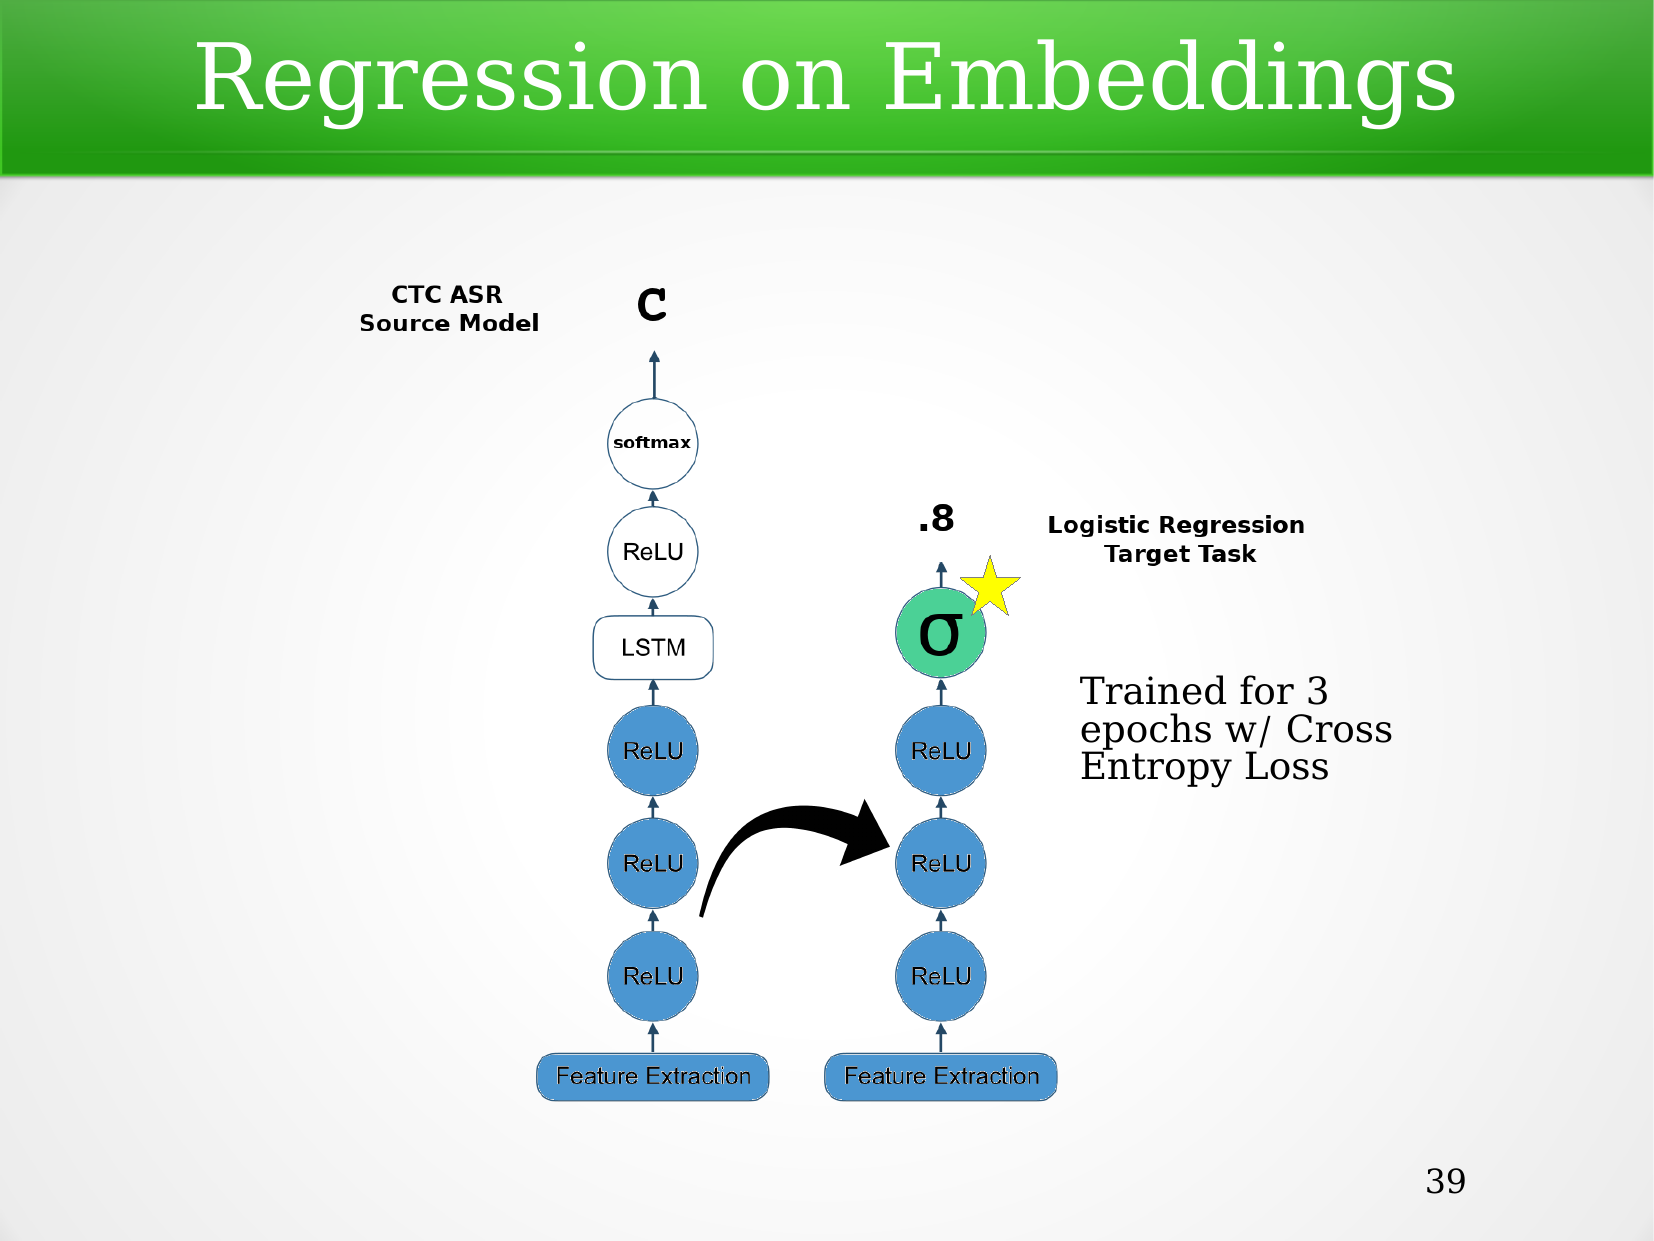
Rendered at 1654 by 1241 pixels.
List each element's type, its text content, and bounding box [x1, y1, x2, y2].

text_box [960, 555, 1021, 616]
picture [0, 0, 1654, 1241]
text_box Trained for 3 epochs w/ Cross Entropy Loss [1065, 667, 1486, 946]
title Regression on Embeddings [82, 11, 1571, 154]
